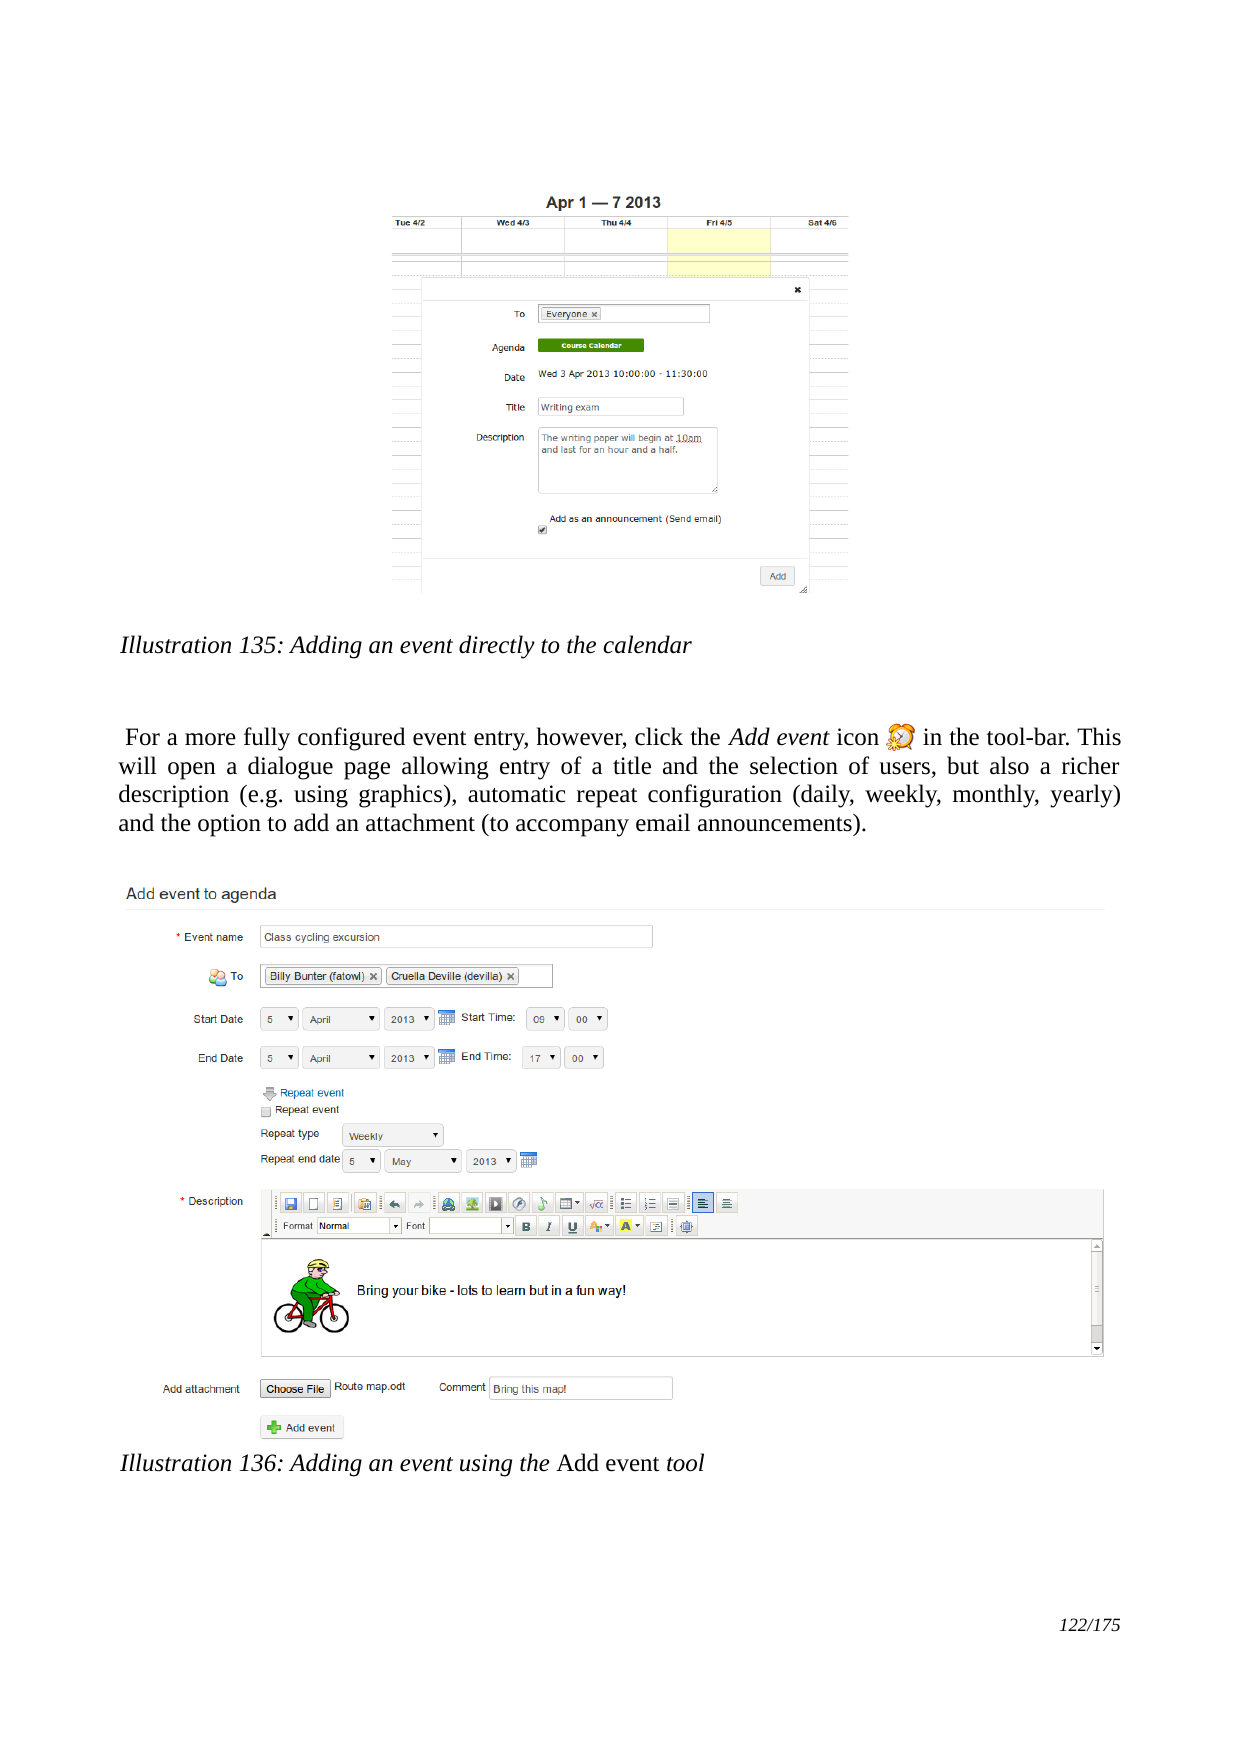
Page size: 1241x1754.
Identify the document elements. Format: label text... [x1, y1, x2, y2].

text Illustration 135: Adding an event directly to the calendar [120, 631, 1120, 659]
text For a more fully configured event entry, however, click the Add event icon in the tool-bar. This will open a dialogue page allowing entry of a title and the selection of users, but also a richer description (e.g. using graphics), automatic repeat configuration (daily, weekly, monthly, yearly) and the option to add an attachment (to accompany email announcements). [118, 721, 1122, 837]
picture [118, 882, 1122, 1448]
picture [886, 721, 916, 751]
picture [391, 188, 849, 593]
text Illustration 136: Adding an event using the Add event tool [120, 1448, 1120, 1477]
